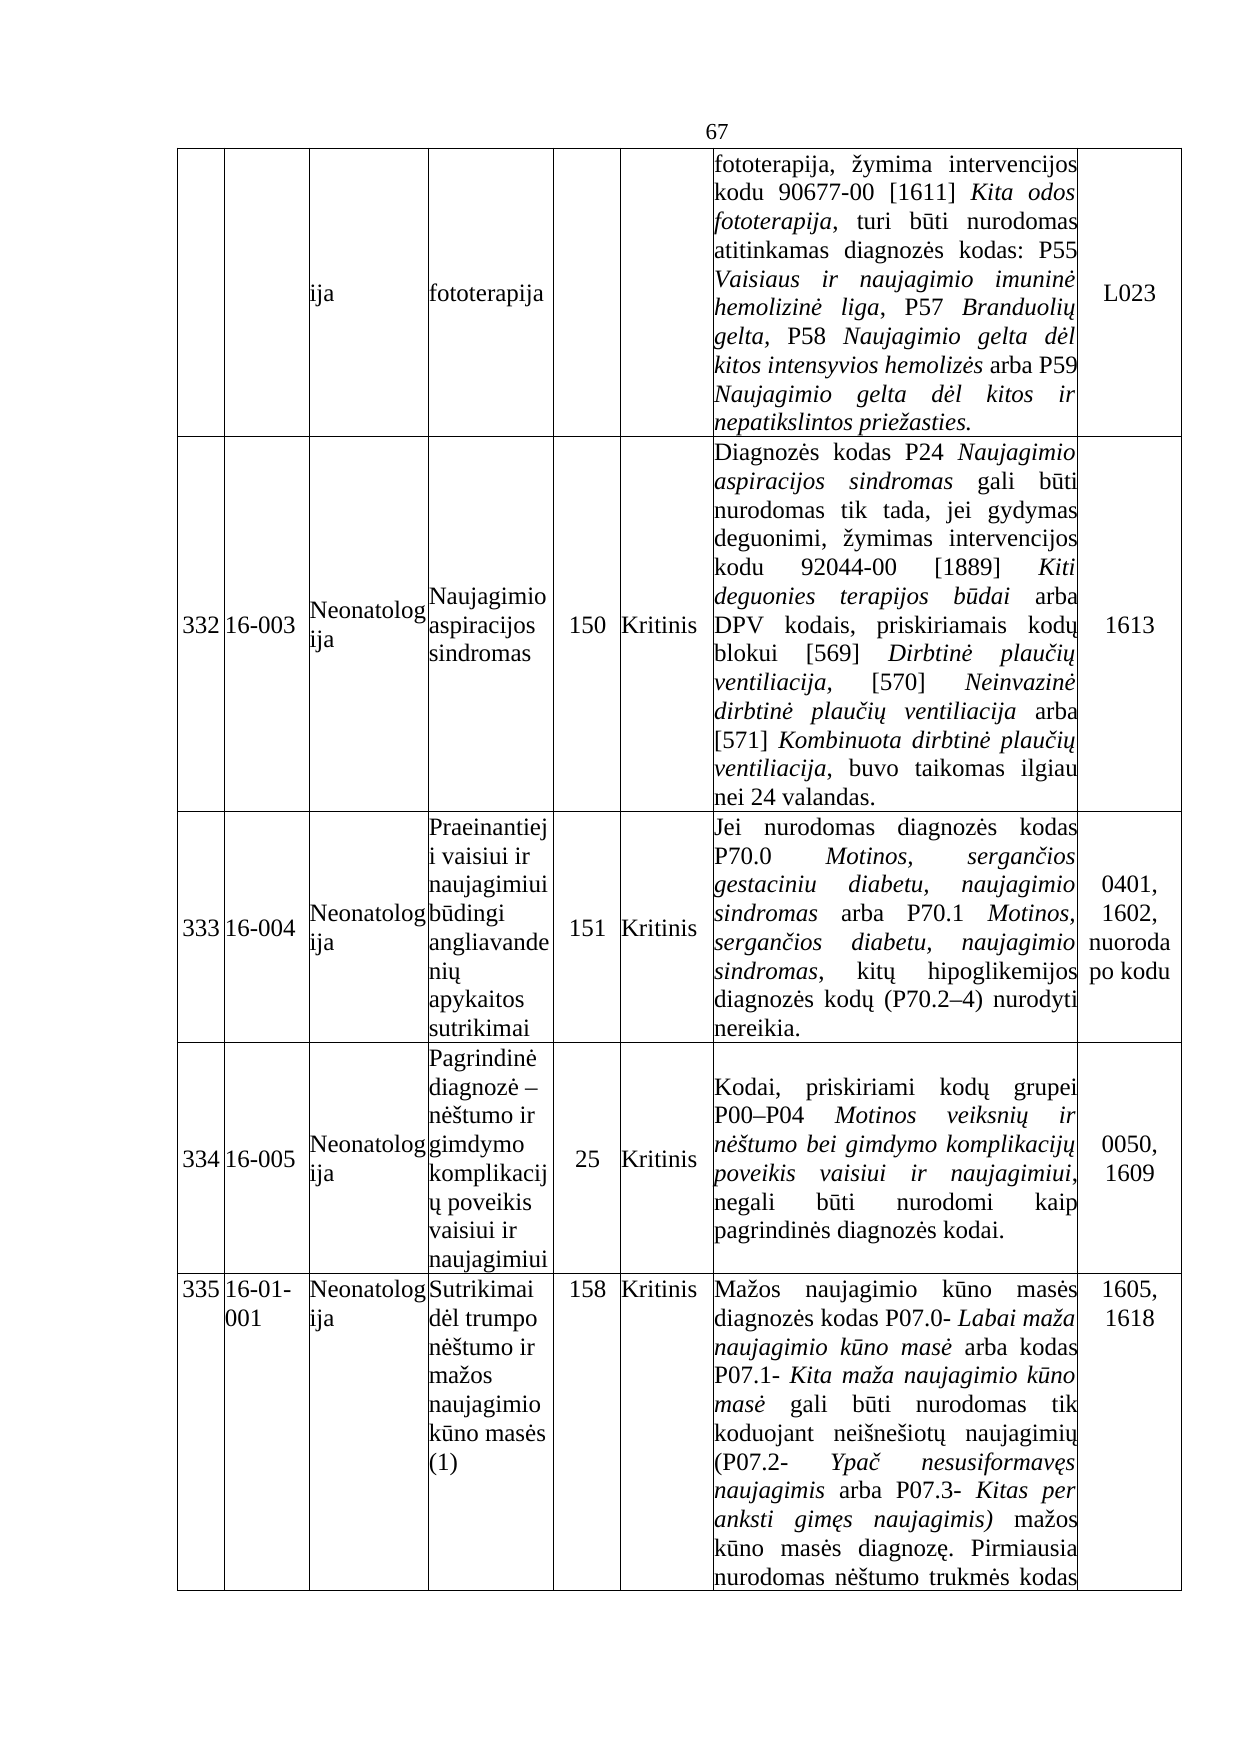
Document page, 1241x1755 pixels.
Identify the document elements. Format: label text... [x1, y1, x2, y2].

table_cell Kritinis [621, 812, 713, 1042]
table_cell 1605, 1618 [1078, 1274, 1181, 1590]
table_cell 151 [554, 812, 620, 1042]
table_cell Diagnozės kodas P24 Naujagimio aspiracijos sindromas gali būti nurodomas tik tada, jei gydymas deguonimi, žymimas intervencijos kodu 92044-00 [1889] Kiti deguonies terapijos būdai arba DPV kodais, priskiriamais kodų blokui [569] Dirbtinė plaučių ventiliacija, [570] Neinvazinė dirbtinė plaučių ventiliacija arba [571] Kombinuota dirbtinė plaučių ventiliacija, buvo taikomas ilgiau nei 24 valandas. [714, 437, 1077, 811]
table_cell Kritinis [621, 1043, 713, 1273]
table_cell Jei nurodomas diagnozės kodas P70.0 Motinos, sergančios gestaciniu diabetu, naujagimio sindromas arba P70.1 Motinos, sergančios diabetu, naujagimio sindromas, kitų hipoglikemijos diagnozės kodų (P70.2–4) nurodyti nereikia. [714, 812, 1077, 1042]
table_cell 335 [178, 1274, 224, 1590]
table_cell L023 [1078, 149, 1181, 436]
table_cell Neonatologija [310, 1043, 428, 1273]
table_cell 16-005 [225, 1043, 309, 1273]
table_cell [178, 149, 224, 436]
table_cell Naujagimio aspiracijos sindromas [429, 437, 553, 811]
table_cell Kodai, priskiriami kodų grupei P00–P04 Motinos veiksnių ir nėštumo bei gimdymo komplikacijų poveikis vaisiui ir naujagimiui, negali būti nurodomi kaip pagrindinės diagnozės kodai. [714, 1043, 1077, 1273]
table_cell [225, 149, 309, 436]
table_cell 1613 [1078, 437, 1181, 811]
table_cell Sutrikimai dėl trumpo nėštumo ir mažos naujagimio kūno masės (1) [429, 1274, 553, 1590]
table_cell Kritinis [621, 1274, 713, 1590]
table_cell 16-004 [225, 812, 309, 1042]
table_cell Neonatologija [310, 437, 428, 811]
table_cell Neonatologija [310, 1274, 428, 1590]
table_cell Pagrindinė diagnozė – nėštumo ir gimdymo komplikacijų poveikis vaisiui ir naujagimiui [429, 1043, 553, 1273]
table_cell Kritinis [621, 437, 713, 811]
table_cell 0401, 1602, nuoroda po kodu [1078, 812, 1181, 1042]
table_cell [554, 149, 620, 436]
table_cell 332 [178, 437, 224, 811]
table_cell Mažos naujagimio kūno masės diagnozės kodas P07.0- Labai maža naujagimio kūno masė arba kodas P07.1- Kita maža naujagimio kūno masė gali būti nurodomas tik koduojant neišnešiotų naujagimių (P07.2- Ypač nesusiformavęs naujagimis arba P07.3- Kitas per anksti gimęs naujagimis) mažos kūno masės diagnozę. Pirmiausia nurodomas nėštumo trukmės kodas [714, 1274, 1077, 1590]
table_cell 16-003 [225, 437, 309, 811]
table_cell Neonatologija [310, 812, 428, 1042]
table_cell 0050, 1609 [1078, 1043, 1181, 1273]
table_cell Praeinantieji vaisiui ir naujagimiui būdingi angliavandenių apykaitos sutrikimai [429, 812, 553, 1042]
table_cell 158 [554, 1274, 620, 1590]
table_cell 333 [178, 812, 224, 1042]
table_cell fototerapija, žymima intervencijos kodu 90677-00 [1611] Kita odos fototerapija, turi būti nurodomas atitinkamas diagnozės kodas: P55 Vaisiaus ir naujagimio imuninė hemolizinė liga, P57 Branduolių gelta, P58 Naujagimio gelta dėl kitos intensyvios hemolizės arba P59 Naujagimio gelta dėl kitos ir nepatikslintos priežasties. [714, 149, 1077, 436]
table_cell 16-01-001 [225, 1274, 309, 1590]
table_cell fototerapija [429, 149, 553, 436]
table_cell [621, 149, 713, 436]
table_cell 150 [554, 437, 620, 811]
table_cell ija [310, 149, 428, 436]
table_cell 25 [554, 1043, 620, 1273]
table_cell 334 [178, 1043, 224, 1273]
